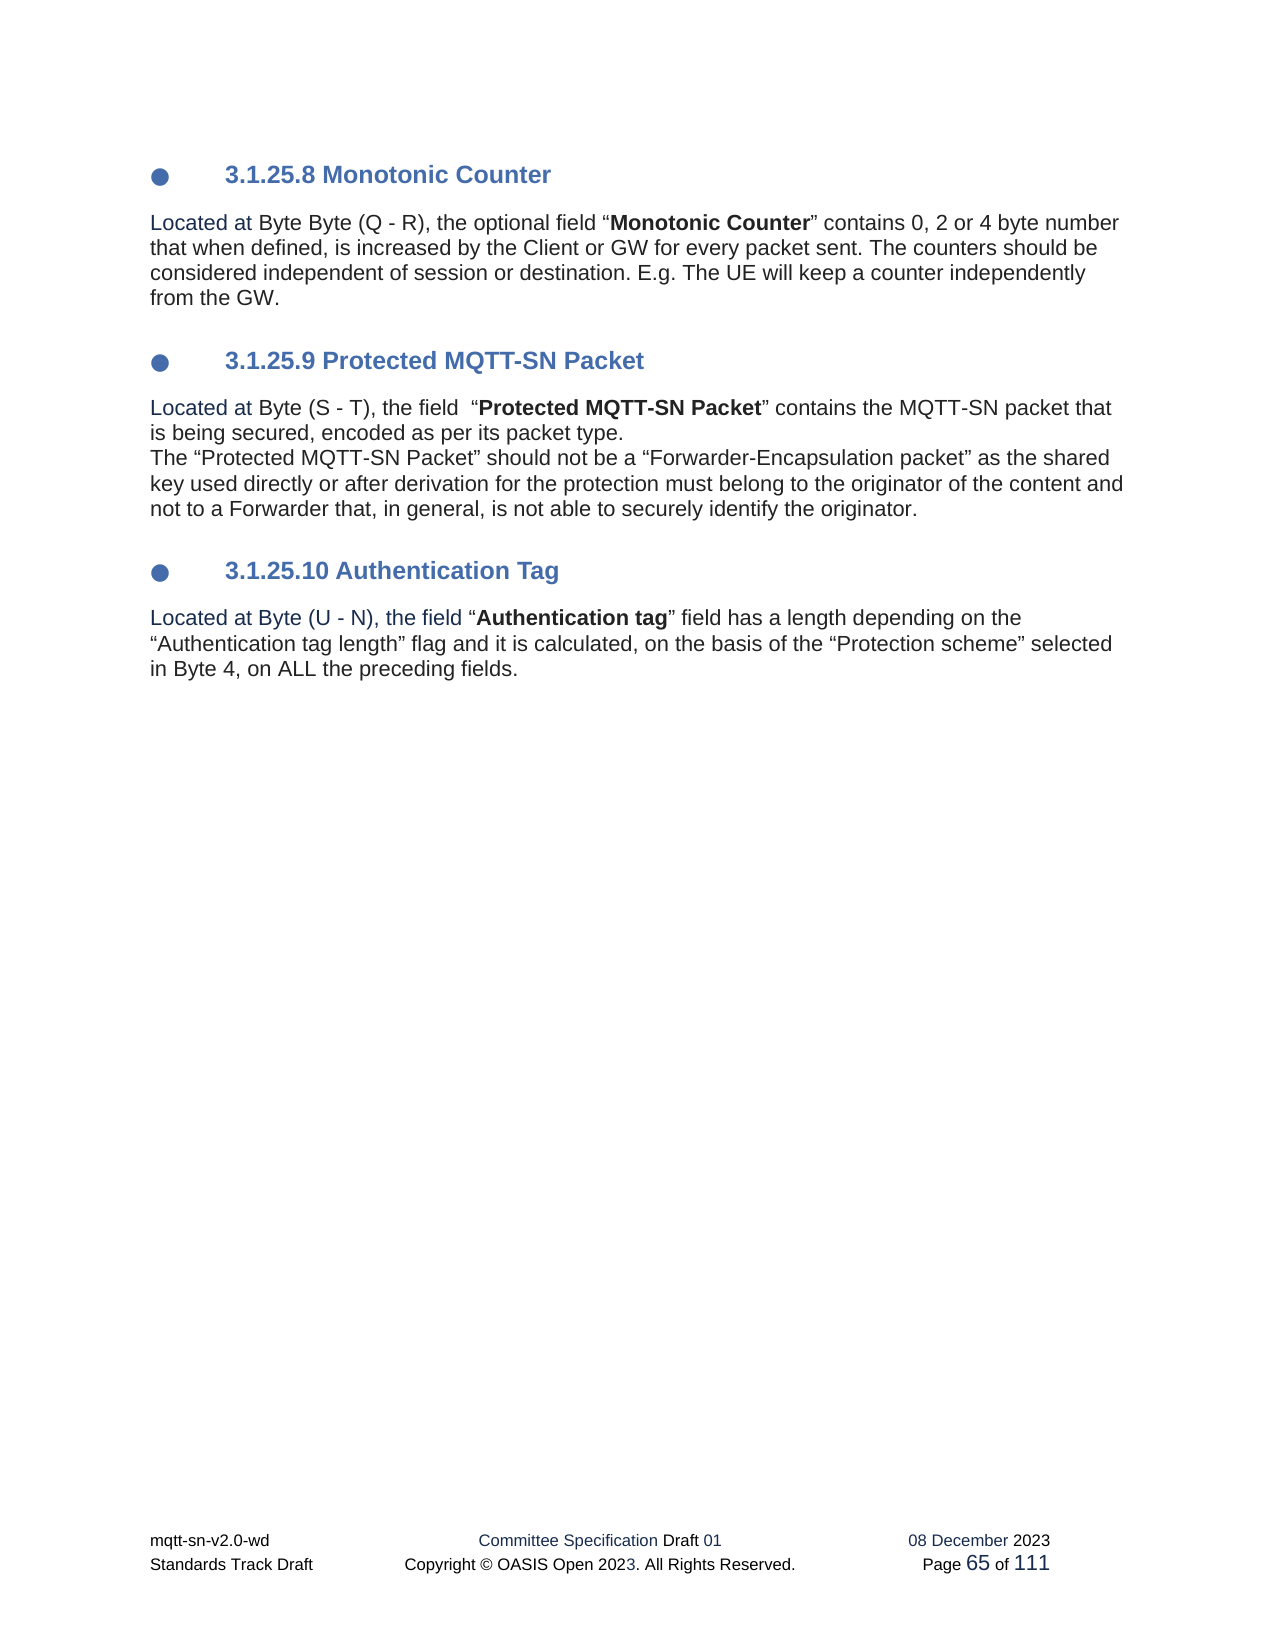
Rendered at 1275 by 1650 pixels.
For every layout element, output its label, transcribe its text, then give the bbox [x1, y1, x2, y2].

subtitle 3.1.25.9 Protected MQTT-SN Packet [150, 335, 1124, 382]
subtitle 3.1.25.8 Monotonic Counter [150, 150, 1124, 197]
text Located at Byte (S - T), the field “Protected MQTT-SN Packet” contains the MQTT-SN packet that is being secured, encoded as per its packet type. [150, 395, 1124, 445]
subtitle 3.1.25.10 Authentication Tag [150, 546, 1124, 593]
text The “Protected MQTT-SN Packet” should not be a “Forwarder-Encapsulation packet” as the shared key used directly or after derivation for the protection must belong to the originator of the content and not to a Forwarder that, in general, is not able to securely identify the originator. [150, 445, 1124, 521]
text Located at Byte (U - N), the field “Authentication tag” field has a length depending on the “Authentication tag length” flag and it is calculated, on the basis of the “Protection scheme” selected in Byte 4, on ALL the preceding fields. [150, 605, 1124, 681]
text Located at Byte Byte (Q - R), the optional field “Monotonic Counter” contains 0, 2 or 4 byte number that when defined, is increased by the Client or GW for every packet sent. The counters should be considered independent of session or destination. E.g. The UE will keep a counter independently from the GW. [150, 209, 1124, 310]
